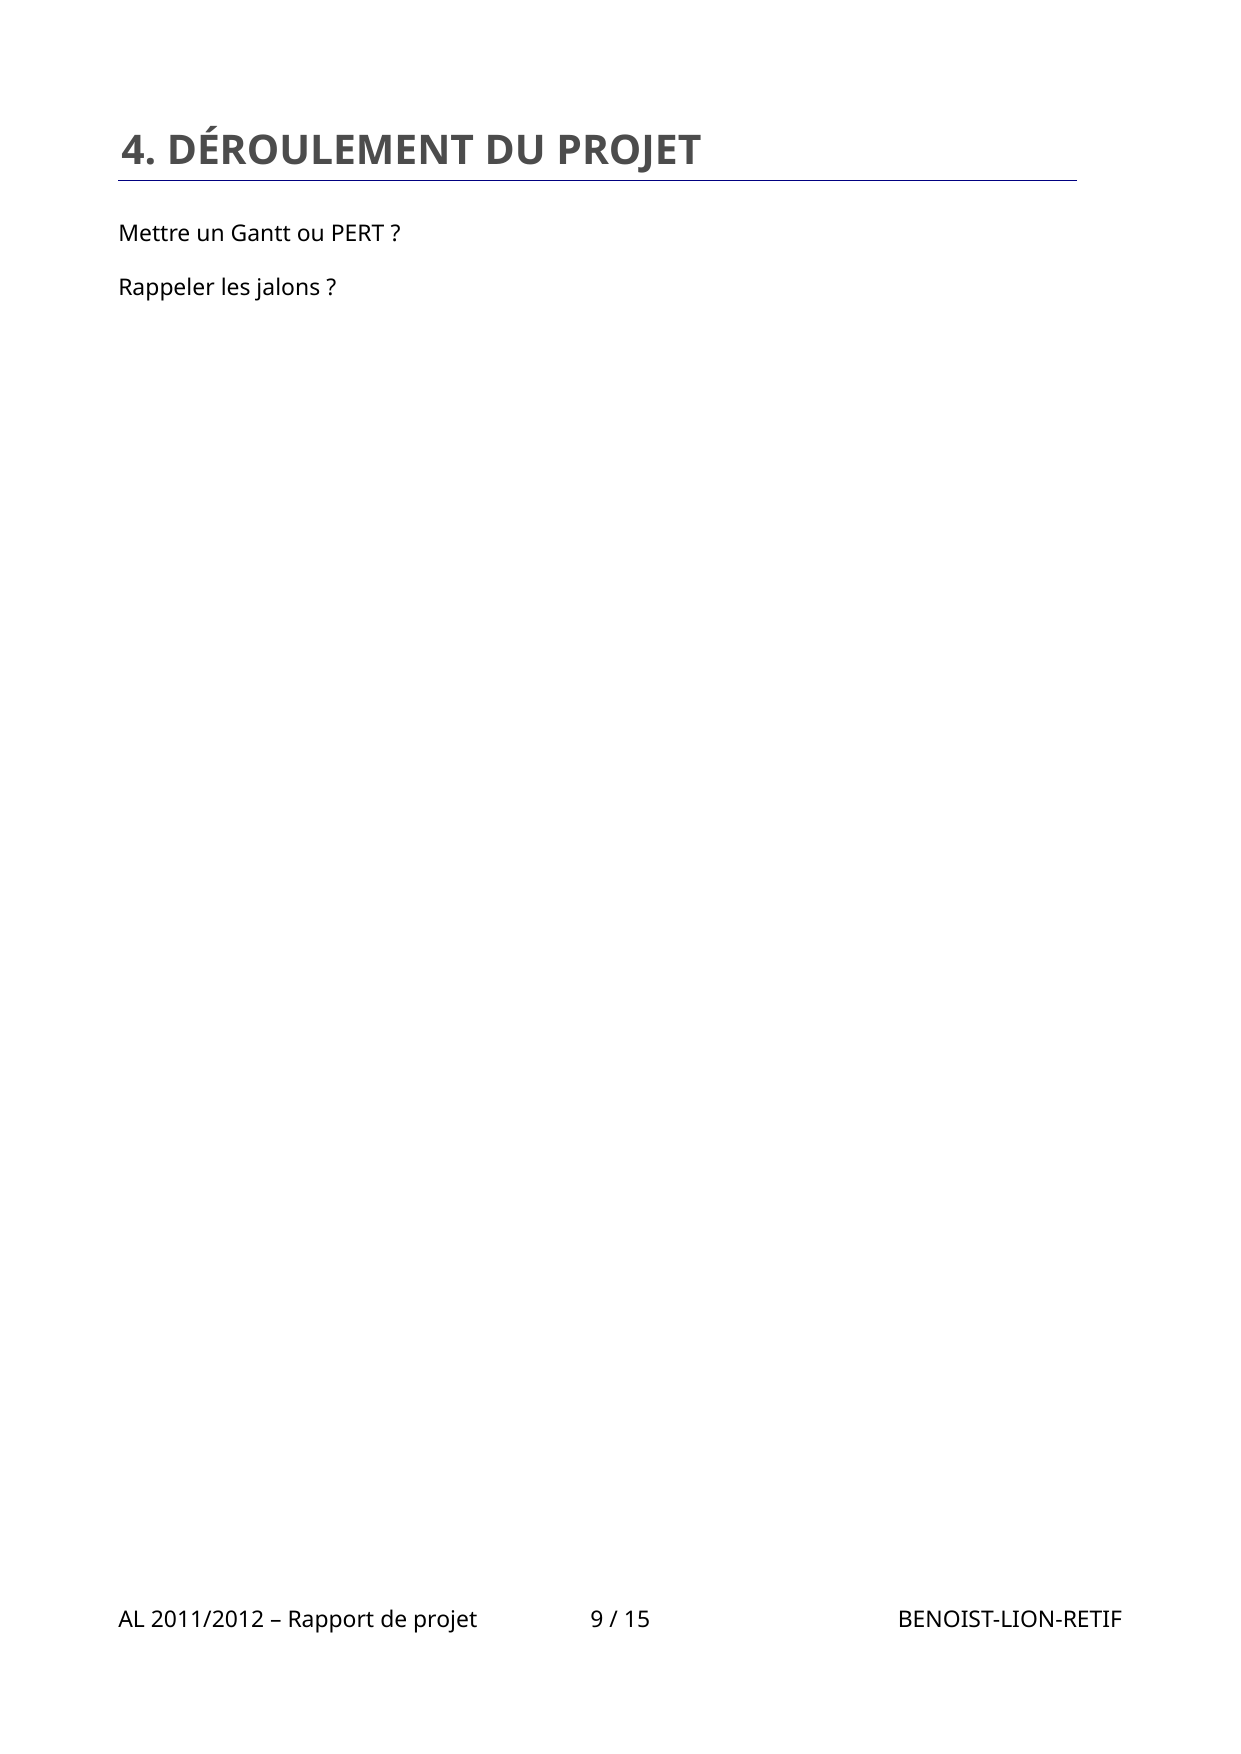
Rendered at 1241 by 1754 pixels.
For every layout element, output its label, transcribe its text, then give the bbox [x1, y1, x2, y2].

subtitle 4. Déroulement du projet [118, 118, 1077, 180]
text Mettre un Gantt ou PERT ? [118, 208, 1122, 250]
text Rappeler les jalons ? [118, 262, 1122, 304]
